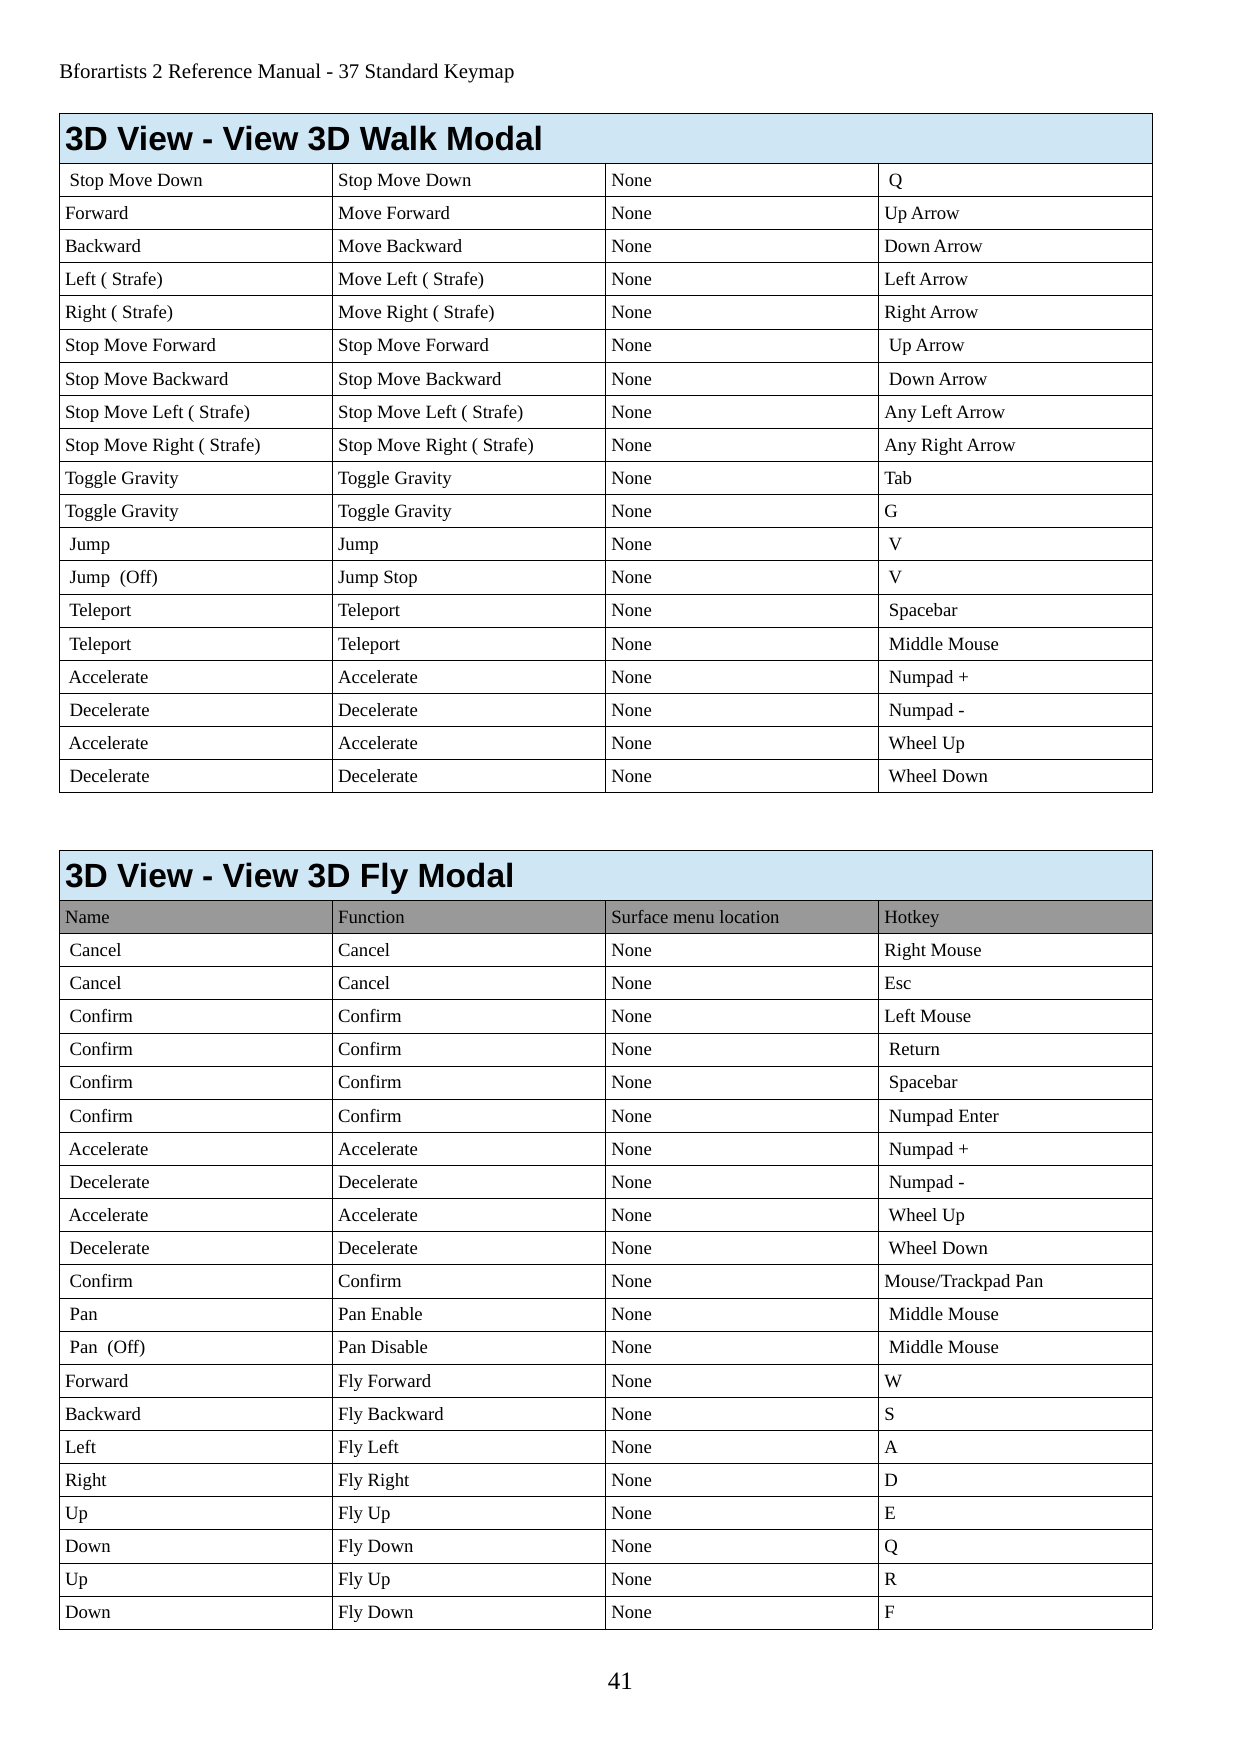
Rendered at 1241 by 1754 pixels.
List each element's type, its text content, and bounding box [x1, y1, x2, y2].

table_cell None [606, 694, 878, 726]
table_cell Decelerate [60, 1166, 332, 1198]
table_cell Up [60, 1564, 332, 1596]
table_cell None [606, 727, 878, 759]
table_cell None [606, 1000, 878, 1032]
table_cell Tab [879, 462, 1152, 494]
table_cell Fly Up [333, 1497, 605, 1529]
table_cell V [879, 528, 1152, 560]
table_cell Left Arrow [879, 263, 1152, 295]
table_cell Confirm [60, 1000, 332, 1032]
table_cell Left [60, 1431, 332, 1463]
table_cell Toggle Gravity [60, 495, 332, 527]
table_cell None [606, 1034, 878, 1066]
table_cell E [879, 1497, 1152, 1529]
table_cell None [606, 1199, 878, 1231]
table_cell None [606, 396, 878, 428]
table_cell Toggle Gravity [333, 462, 605, 494]
table_cell Stop Move Forward [333, 330, 605, 362]
table_cell Decelerate [60, 694, 332, 726]
table_cell Teleport [60, 628, 332, 660]
table_cell Teleport [333, 628, 605, 660]
table_cell Toggle Gravity [60, 462, 332, 494]
table_cell None [606, 1265, 878, 1297]
table_cell Accelerate [333, 1199, 605, 1231]
table_cell Fly Forward [333, 1365, 605, 1397]
table_cell Numpad - [879, 1166, 1152, 1198]
table_cell Fly Up [333, 1564, 605, 1596]
table_cell Stop Move Left ( Strafe) [333, 396, 605, 428]
table_cell None [606, 1398, 878, 1430]
table_cell Cancel [60, 967, 332, 999]
table_cell Confirm [333, 1067, 605, 1099]
table_cell Cancel [60, 934, 332, 966]
table_cell Any Left Arrow [879, 396, 1152, 428]
table_cell Numpad Enter [879, 1100, 1152, 1132]
table_cell Hotkey [879, 901, 1152, 933]
table_cell Left ( Strafe) [60, 263, 332, 295]
table_cell Pan (Off) [60, 1332, 332, 1364]
table_cell Cancel [333, 934, 605, 966]
table_cell None [606, 561, 878, 593]
table_cell Name [60, 901, 332, 933]
table_cell Wheel Down [879, 760, 1152, 792]
table_cell None [606, 1332, 878, 1364]
table_cell Forward [60, 197, 332, 229]
table_cell Down Arrow [879, 363, 1152, 395]
table_cell Confirm [333, 1265, 605, 1297]
table_cell Fly Right [333, 1464, 605, 1496]
table_cell None [606, 1530, 878, 1562]
table_cell Return [879, 1034, 1152, 1066]
table_cell S [879, 1398, 1152, 1430]
table_cell Up [60, 1497, 332, 1529]
table_cell None [606, 1100, 878, 1132]
table_cell Fly Backward [333, 1398, 605, 1430]
table_cell Confirm [60, 1067, 332, 1099]
table_cell Decelerate [333, 694, 605, 726]
table_cell Middle Mouse [879, 628, 1152, 660]
table_cell None [606, 1133, 878, 1165]
table_cell Backward [60, 230, 332, 262]
table_cell Accelerate [60, 727, 332, 759]
table_cell Teleport [60, 595, 332, 627]
table_cell W [879, 1365, 1152, 1397]
table_cell Numpad + [879, 1133, 1152, 1165]
table_cell Middle Mouse [879, 1299, 1152, 1331]
table_cell Stop Move Down [60, 164, 332, 196]
table_cell F [879, 1597, 1152, 1629]
table_cell Pan Disable [333, 1332, 605, 1364]
table_cell Right [60, 1464, 332, 1496]
table_cell Jump (Off) [60, 561, 332, 593]
table_cell None [606, 164, 878, 196]
table_cell Accelerate [333, 1133, 605, 1165]
table_cell V [879, 561, 1152, 593]
table_cell R [879, 1564, 1152, 1596]
table_cell Confirm [333, 1000, 605, 1032]
table_cell None [606, 1365, 878, 1397]
table_cell Jump [333, 528, 605, 560]
table_cell Accelerate [333, 727, 605, 759]
table_cell Stop Move Down [333, 164, 605, 196]
table_cell Cancel [333, 967, 605, 999]
table_cell D [879, 1464, 1152, 1496]
table_cell Stop Move Backward [333, 363, 605, 395]
table_cell Accelerate [333, 661, 605, 693]
table_cell None [606, 296, 878, 328]
table_cell None [606, 462, 878, 494]
table_cell Fly Down [333, 1530, 605, 1562]
table_cell Down [60, 1530, 332, 1562]
table_cell Surface menu location [606, 901, 878, 933]
table_cell Down Arrow [879, 230, 1152, 262]
table_cell Decelerate [60, 1232, 332, 1264]
table_cell Spacebar [879, 1067, 1152, 1099]
table_cell Confirm [60, 1034, 332, 1066]
table_cell Middle Mouse [879, 1332, 1152, 1364]
table_cell Confirm [333, 1034, 605, 1066]
table_cell Move Backward [333, 230, 605, 262]
table_cell Decelerate [333, 760, 605, 792]
table_cell Move Right ( Strafe) [333, 296, 605, 328]
table_cell Pan [60, 1299, 332, 1331]
table_cell None [606, 760, 878, 792]
table_cell Confirm [333, 1100, 605, 1132]
table_cell Q [879, 1530, 1152, 1562]
table_cell None [606, 230, 878, 262]
table_cell Left Mouse [879, 1000, 1152, 1032]
table_cell Accelerate [60, 1199, 332, 1231]
table_cell Teleport [333, 595, 605, 627]
table_cell Toggle Gravity [333, 495, 605, 527]
table_cell None [606, 934, 878, 966]
table_cell Move Forward [333, 197, 605, 229]
table_cell Down [60, 1597, 332, 1629]
table_cell None [606, 197, 878, 229]
table_cell Jump Stop [333, 561, 605, 593]
table_cell Wheel Down [879, 1232, 1152, 1264]
table_cell None [606, 661, 878, 693]
table_cell Spacebar [879, 595, 1152, 627]
table_cell None [606, 495, 878, 527]
table_cell Esc [879, 967, 1152, 999]
table_cell Right Arrow [879, 296, 1152, 328]
table_cell Decelerate [333, 1232, 605, 1264]
table_cell None [606, 429, 878, 461]
table_cell None [606, 1067, 878, 1099]
table_cell Pan Enable [333, 1299, 605, 1331]
table_cell Fly Left [333, 1431, 605, 1463]
table_cell None [606, 330, 878, 362]
table_cell Numpad - [879, 694, 1152, 726]
table_cell Forward [60, 1365, 332, 1397]
table_cell None [606, 1597, 878, 1629]
table_header 3D View - View 3D Walk Modal [60, 114, 1152, 163]
table_cell Wheel Up [879, 1199, 1152, 1231]
table_cell None [606, 1299, 878, 1331]
table_cell Up Arrow [879, 330, 1152, 362]
table_cell Right ( Strafe) [60, 296, 332, 328]
table_cell None [606, 1497, 878, 1529]
table_cell Any Right Arrow [879, 429, 1152, 461]
table_header 3D View - View 3D Fly Modal [60, 851, 1152, 900]
table_cell Stop Move Right ( Strafe) [333, 429, 605, 461]
table_cell Backward [60, 1398, 332, 1430]
table_cell Stop Move Forward [60, 330, 332, 362]
table_cell Wheel Up [879, 727, 1152, 759]
table_cell None [606, 1464, 878, 1496]
table_cell Mouse/Trackpad Pan [879, 1265, 1152, 1297]
table_cell None [606, 363, 878, 395]
table_cell None [606, 967, 878, 999]
table_cell Stop Move Backward [60, 363, 332, 395]
table_cell None [606, 595, 878, 627]
table_cell Jump [60, 528, 332, 560]
table_cell None [606, 263, 878, 295]
table_cell None [606, 628, 878, 660]
table_cell Decelerate [60, 760, 332, 792]
table_cell Function [333, 901, 605, 933]
table_cell Numpad + [879, 661, 1152, 693]
table_cell A [879, 1431, 1152, 1463]
table_cell Fly Down [333, 1597, 605, 1629]
table_cell Up Arrow [879, 197, 1152, 229]
table_cell Q [879, 164, 1152, 196]
table_cell Decelerate [333, 1166, 605, 1198]
table_cell None [606, 1564, 878, 1596]
table_cell Stop Move Left ( Strafe) [60, 396, 332, 428]
table_cell Confirm [60, 1100, 332, 1132]
table_cell G [879, 495, 1152, 527]
table_cell None [606, 1431, 878, 1463]
table_cell None [606, 528, 878, 560]
table_cell Confirm [60, 1265, 332, 1297]
table_cell Accelerate [60, 1133, 332, 1165]
table_cell None [606, 1232, 878, 1264]
table_cell Move Left ( Strafe) [333, 263, 605, 295]
table_cell Stop Move Right ( Strafe) [60, 429, 332, 461]
table_cell None [606, 1166, 878, 1198]
table_cell Accelerate [60, 661, 332, 693]
table_cell Right Mouse [879, 934, 1152, 966]
